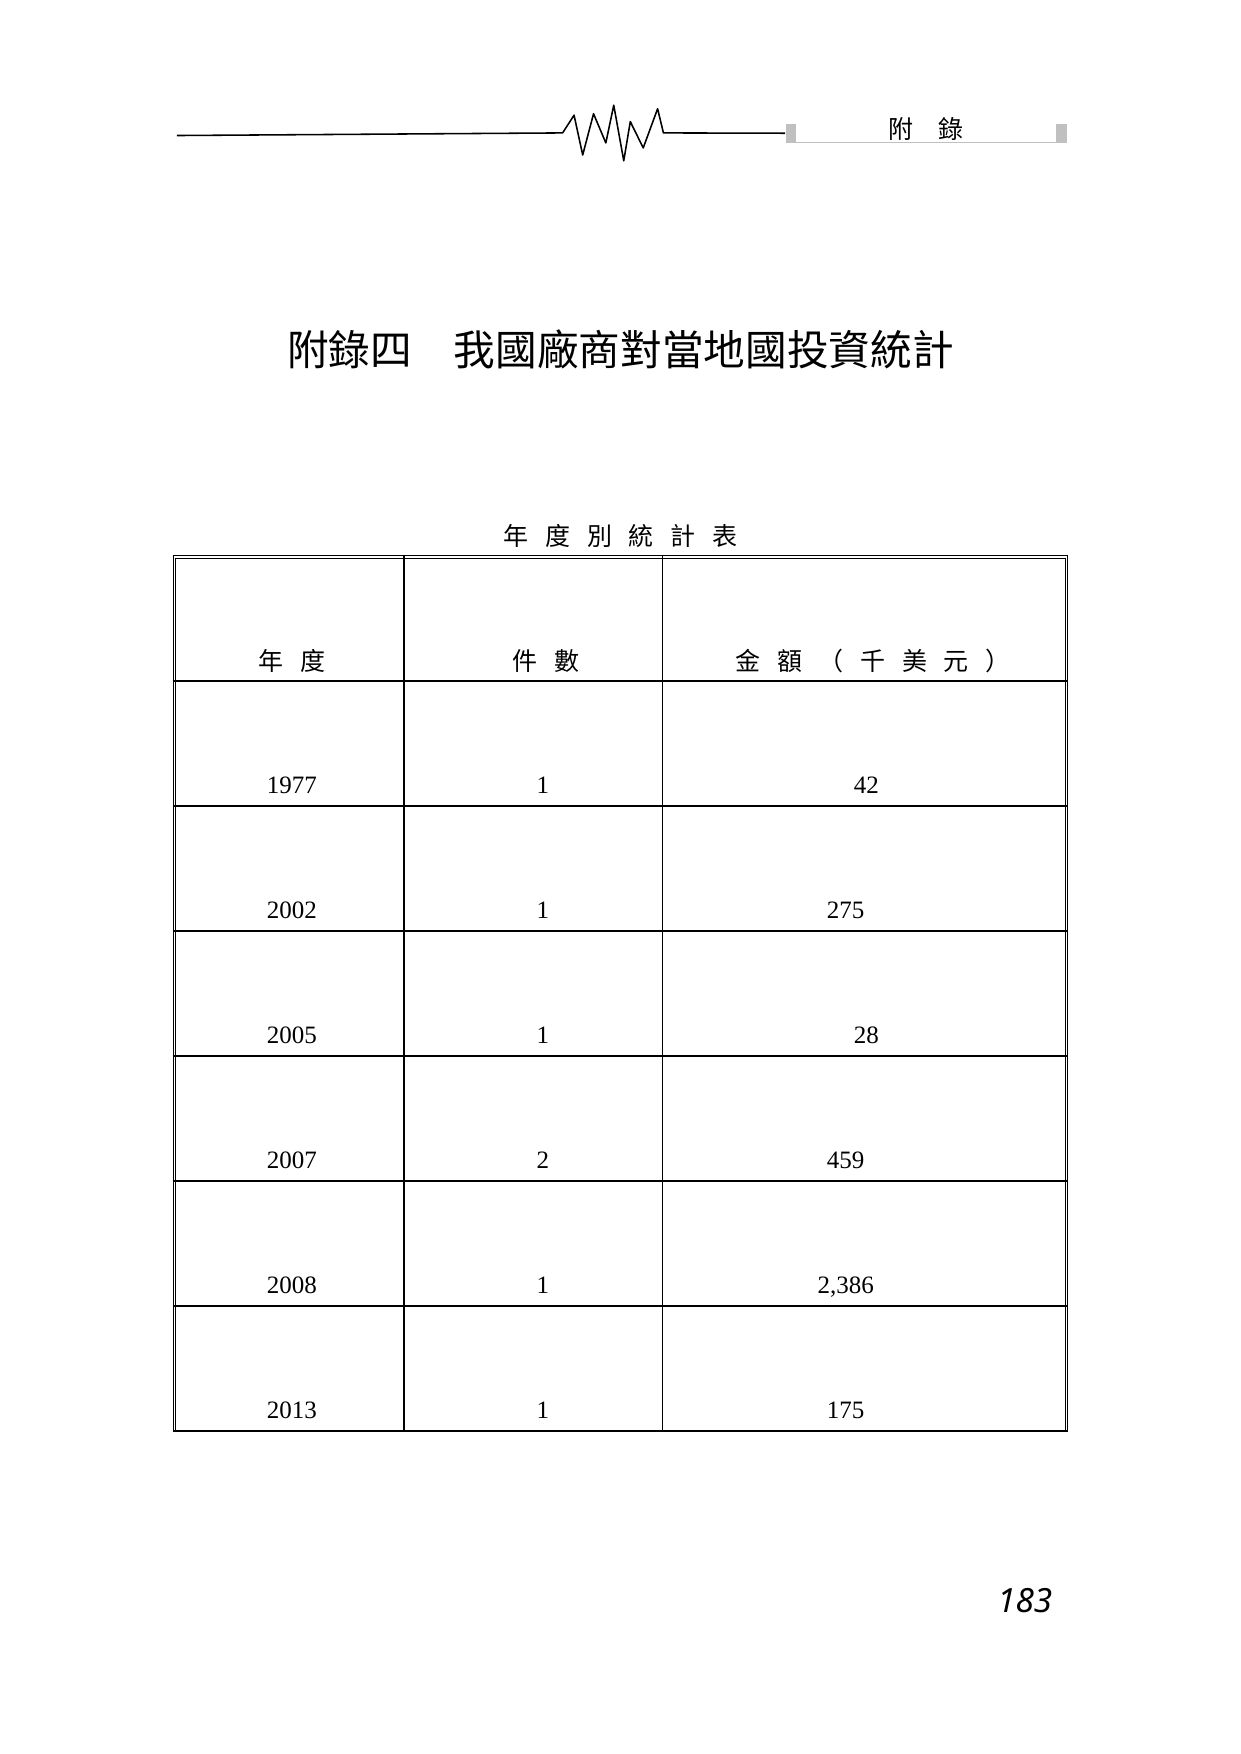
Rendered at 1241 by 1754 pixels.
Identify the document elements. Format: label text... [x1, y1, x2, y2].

table_header 金額（千美元） [663, 559, 1065, 680]
table_cell 175 [663, 1307, 1065, 1430]
table_cell 275 [663, 807, 1065, 930]
table_cell 1 [405, 1307, 662, 1430]
table_cell 2 [405, 1057, 662, 1180]
table_cell 2007 [176, 1057, 403, 1180]
table_header 年度 [176, 559, 403, 680]
table_cell 2008 [176, 1182, 403, 1305]
table_cell 1 [405, 682, 662, 805]
table_cell 1 [405, 807, 662, 930]
text 附錄四 我國廠商對當地國投資統計 [183, 305, 1058, 368]
table_cell 2005 [176, 932, 403, 1055]
table_cell 42 [663, 682, 1065, 805]
table_cell 1 [405, 932, 662, 1055]
table_header 件數 [405, 559, 662, 680]
table_cell 28 [663, 932, 1065, 1055]
table_cell 1 [405, 1182, 662, 1305]
table_cell 2013 [176, 1307, 403, 1430]
table_cell 1977 [176, 682, 403, 805]
table_cell 2002 [176, 807, 403, 930]
table_cell 459 [663, 1057, 1065, 1180]
table_cell 2,386 [663, 1182, 1065, 1305]
text 年度別統計表 [183, 493, 1058, 555]
